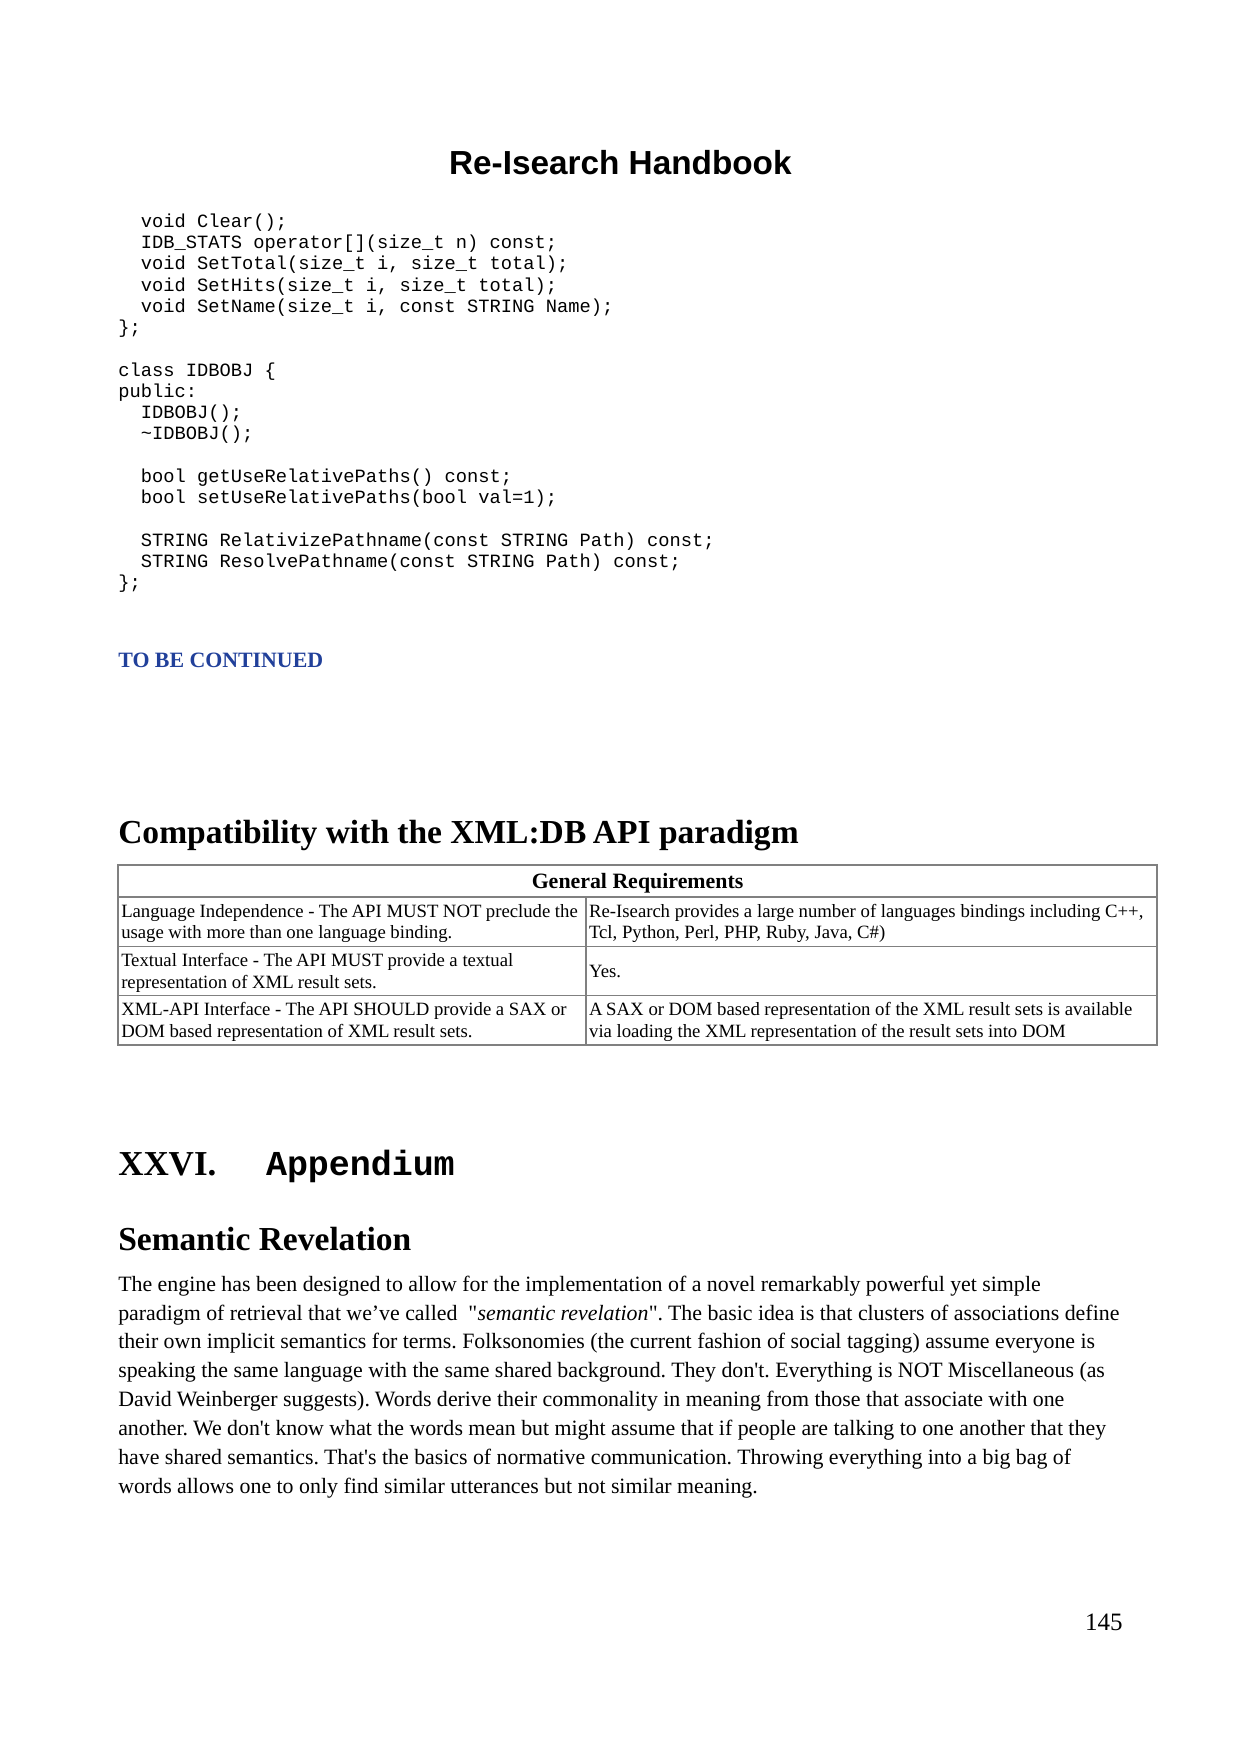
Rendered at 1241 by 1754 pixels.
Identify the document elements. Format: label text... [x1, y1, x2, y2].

text STRING RelativizePathname(const STRING Path) const; [118, 530, 1122, 552]
text void SetTotal(size_t i, size_t total); [118, 254, 1122, 275]
text void Clear(); [118, 212, 1122, 233]
table_cell Re-Isearch provides a large number of languages bindings including C++, Tcl, Python, Perl, PHP, Ruby, Java, C#) [587, 898, 1156, 946]
table_cell A SAX or DOM based representation of the XML result sets is available via loading the XML representation of the result sets into DOM [587, 996, 1156, 1044]
text STRING ResolvePathname(const STRING Path) const; [118, 552, 1122, 573]
text public: [118, 382, 1122, 403]
text }; [118, 573, 1122, 594]
text TO BE CONTINUED [118, 647, 1122, 672]
text IDB_STATS operator[](size_t n) const; [118, 233, 1122, 254]
table_cell XML-API Interface - The API SHOULD provide a SAX or DOM based representation of XML result sets. [119, 996, 585, 1044]
table_cell Yes. [587, 947, 1156, 995]
text }; [118, 318, 1122, 339]
table_cell Textual Interface - The API MUST provide a textual representation of XML result sets. [119, 947, 585, 995]
text bool setUseRelativePaths(bool val=1); [118, 488, 1122, 509]
subtitle Semantic Revelation [118, 1219, 1122, 1258]
subtitle Appendium [118, 1143, 1122, 1186]
text void SetHits(size_t i, size_t total); [118, 275, 1122, 297]
text class IDBOBJ { [118, 360, 1122, 382]
text IDBOBJ(); [118, 403, 1122, 424]
table_header General Requirements [119, 866, 1156, 896]
table_cell Language Independence - The API MUST NOT preclude the usage with more than one language binding. [119, 898, 585, 946]
text The engine has been designed to allow for the implementation of a novel remarkably powerful yet simple paradigm of retrieval that we’ve called "semantic revelation". The basic idea is that clusters of associations define their own implicit semantics for terms. Folksonomies (the current fashion of social tagging) assume everyone is speaking the same language with the same shared background. They don't. Everything is NOT Miscellaneous (as David Weinberger suggests). Words derive their commonality in meaning from those that associate with one another. We don't know what the words mean but might assume that if people are talking to one another that they have shared semantics. That's the basics of normative communication. Throwing everything into a big bag of words allows one to only find similar utterances but not similar meaning. [118, 1271, 1122, 1498]
text ~IDBOBJ(); [118, 424, 1122, 445]
text bool getUseRelativePaths() const; [118, 467, 1122, 488]
subtitle Compatibility with the XML:DB API paradigm [118, 812, 1122, 851]
text void SetName(size_t i, const STRING Name); [118, 297, 1122, 318]
